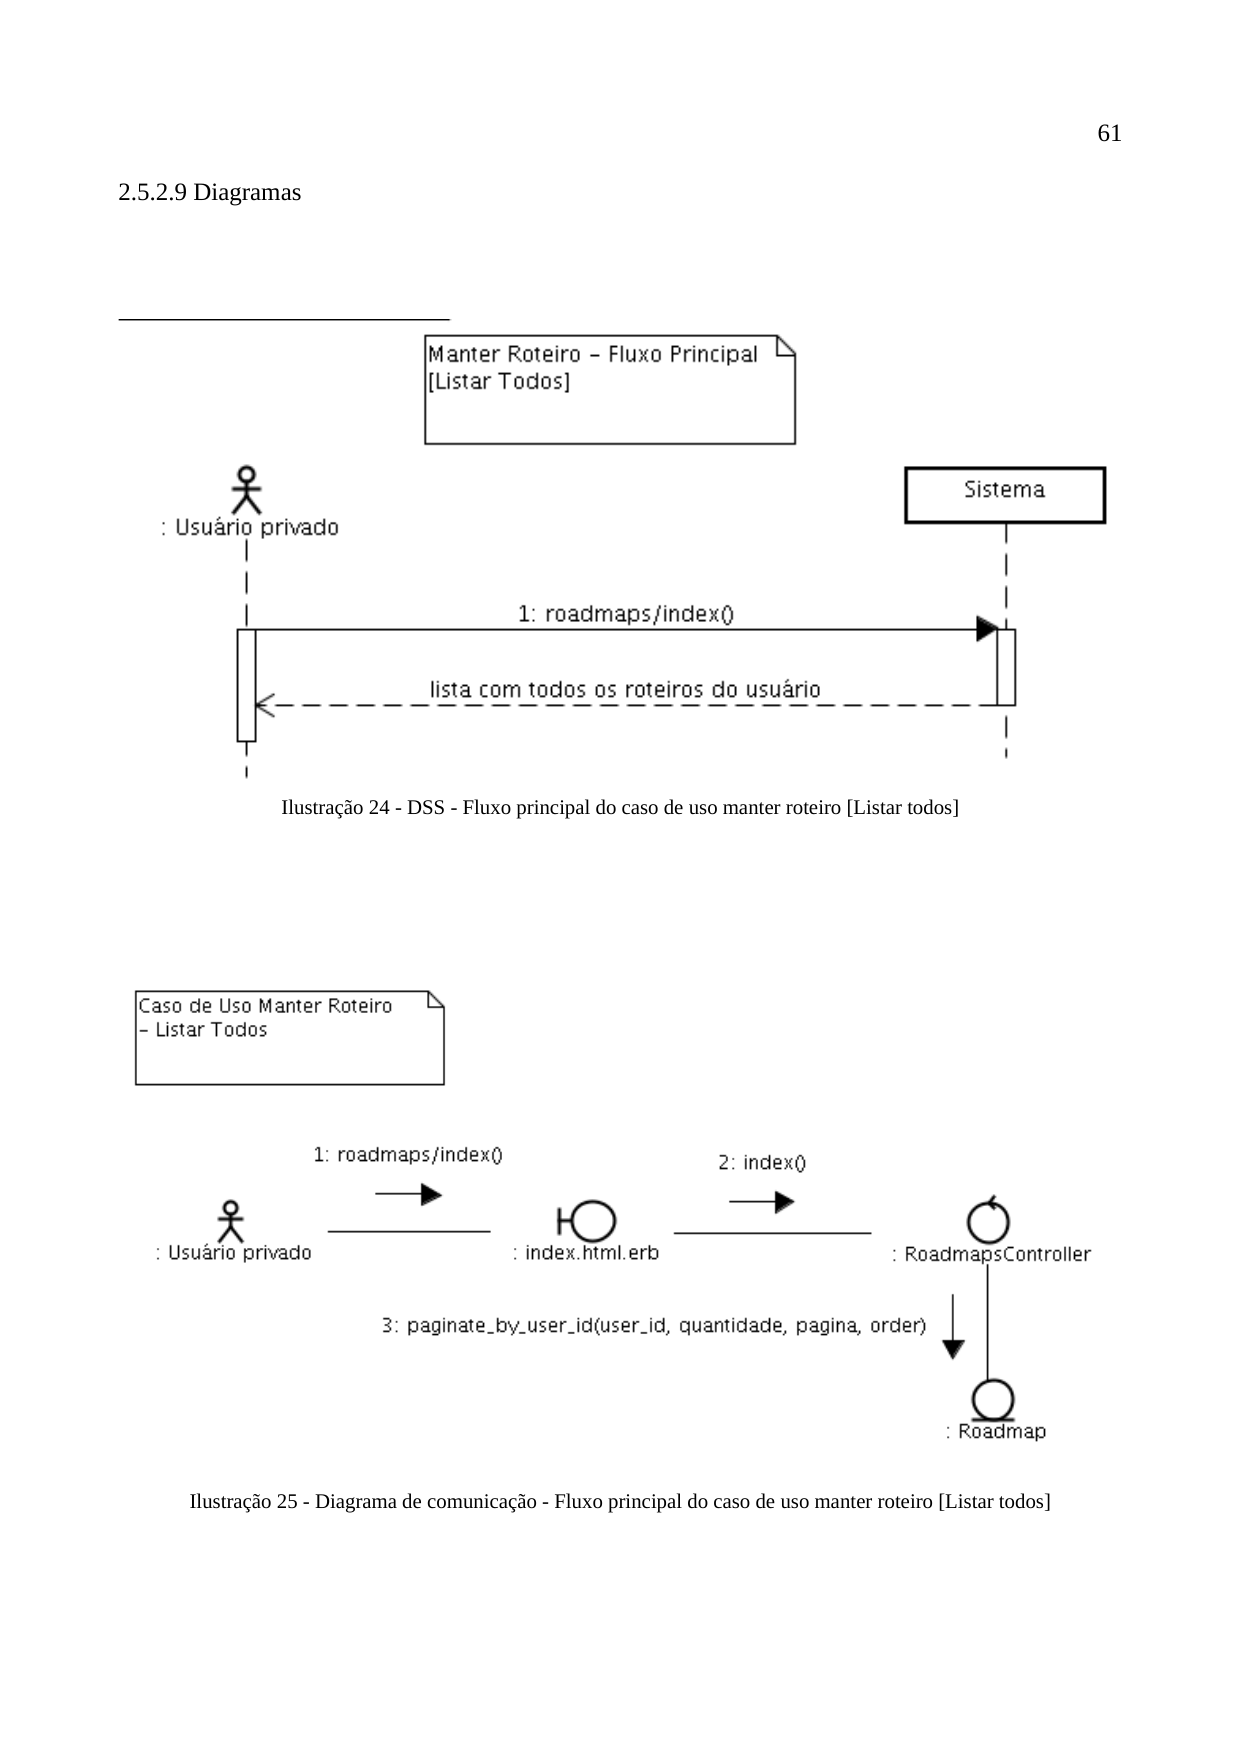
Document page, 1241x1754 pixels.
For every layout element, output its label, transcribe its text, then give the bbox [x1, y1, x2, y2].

picture [118, 975, 1123, 1489]
text Ilustração 24 - DSS - Fluxo principal do caso de uso manter roteiro [Listar todos] [118, 795, 1122, 819]
picture [118, 319, 1123, 795]
text Ilustração 25 - Diagrama de comunicação - Fluxo principal do caso de uso manter roteiro [Listar todos] [118, 1489, 1122, 1513]
subtitle Diagramas [118, 177, 1122, 206]
